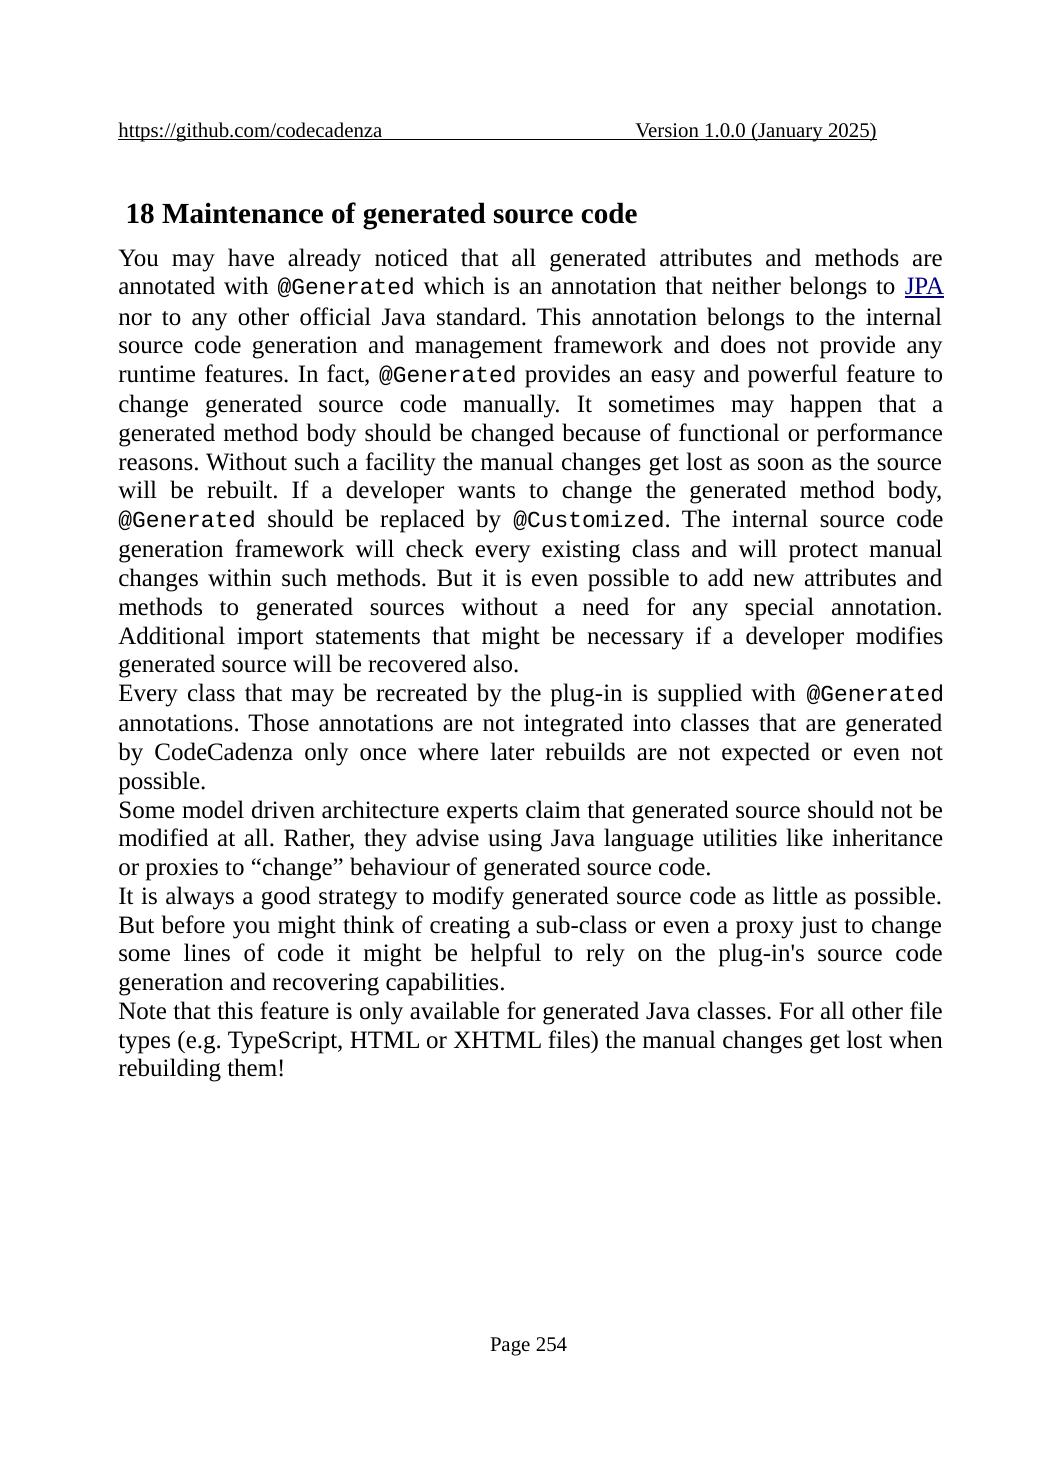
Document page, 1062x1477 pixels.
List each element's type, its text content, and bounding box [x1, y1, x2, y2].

text Every class that may be recreated by the plug-in is supplied with @Generated annotations. Those annotations are not integrated into classes that are generated by CodeCadenza only once where later rebuilds are not expected or even not possible. [118, 678, 944, 795]
text You may have already noticed that all generated attributes and methods are annotated with @Generated which is an annotation that neither belongs to JPA nor to any other official Java standard. This annotation belongs to the internal source code generation and management framework and does not provide any runtime features. In fact, @Generated provides an easy and powerful feature to change generated source code manually. It sometimes may happen that a generated method body should be changed because of functional or performance reasons. Without such a facility the manual changes get lost as soon as the source will be rebuilt. If a developer wants to change the generated method body, @Generated should be replaced by @Customized. The internal source code generation framework will check every existing class and will protect manual changes within such methods. But it is even possible to add new attributes and methods to generated sources without a need for any special annotation. Additional import statements that might be necessary if a developer modifies generated source will be recovered also. [118, 243, 944, 678]
subtitle Maintenance of generated source code [118, 197, 944, 230]
text It is always a good strategy to modify generated source code as little as possible. But before you might think of creating a sub-class or even a proxy just to change some lines of code it might be helpful to rely on the plug-in's source code generation and recovering capabilities. [118, 881, 944, 996]
text Note that this feature is only available for generated Java classes. For all other file types (e.g. TypeScript, HTML or XHTML files) the manual changes get lost when rebuilding them! [118, 996, 944, 1082]
text Some model driven architecture experts claim that generated source should not be modified at all. Rather, they advise using Java language utilities like inheritance or proxies to “change” behaviour of generated source code. [118, 795, 944, 881]
